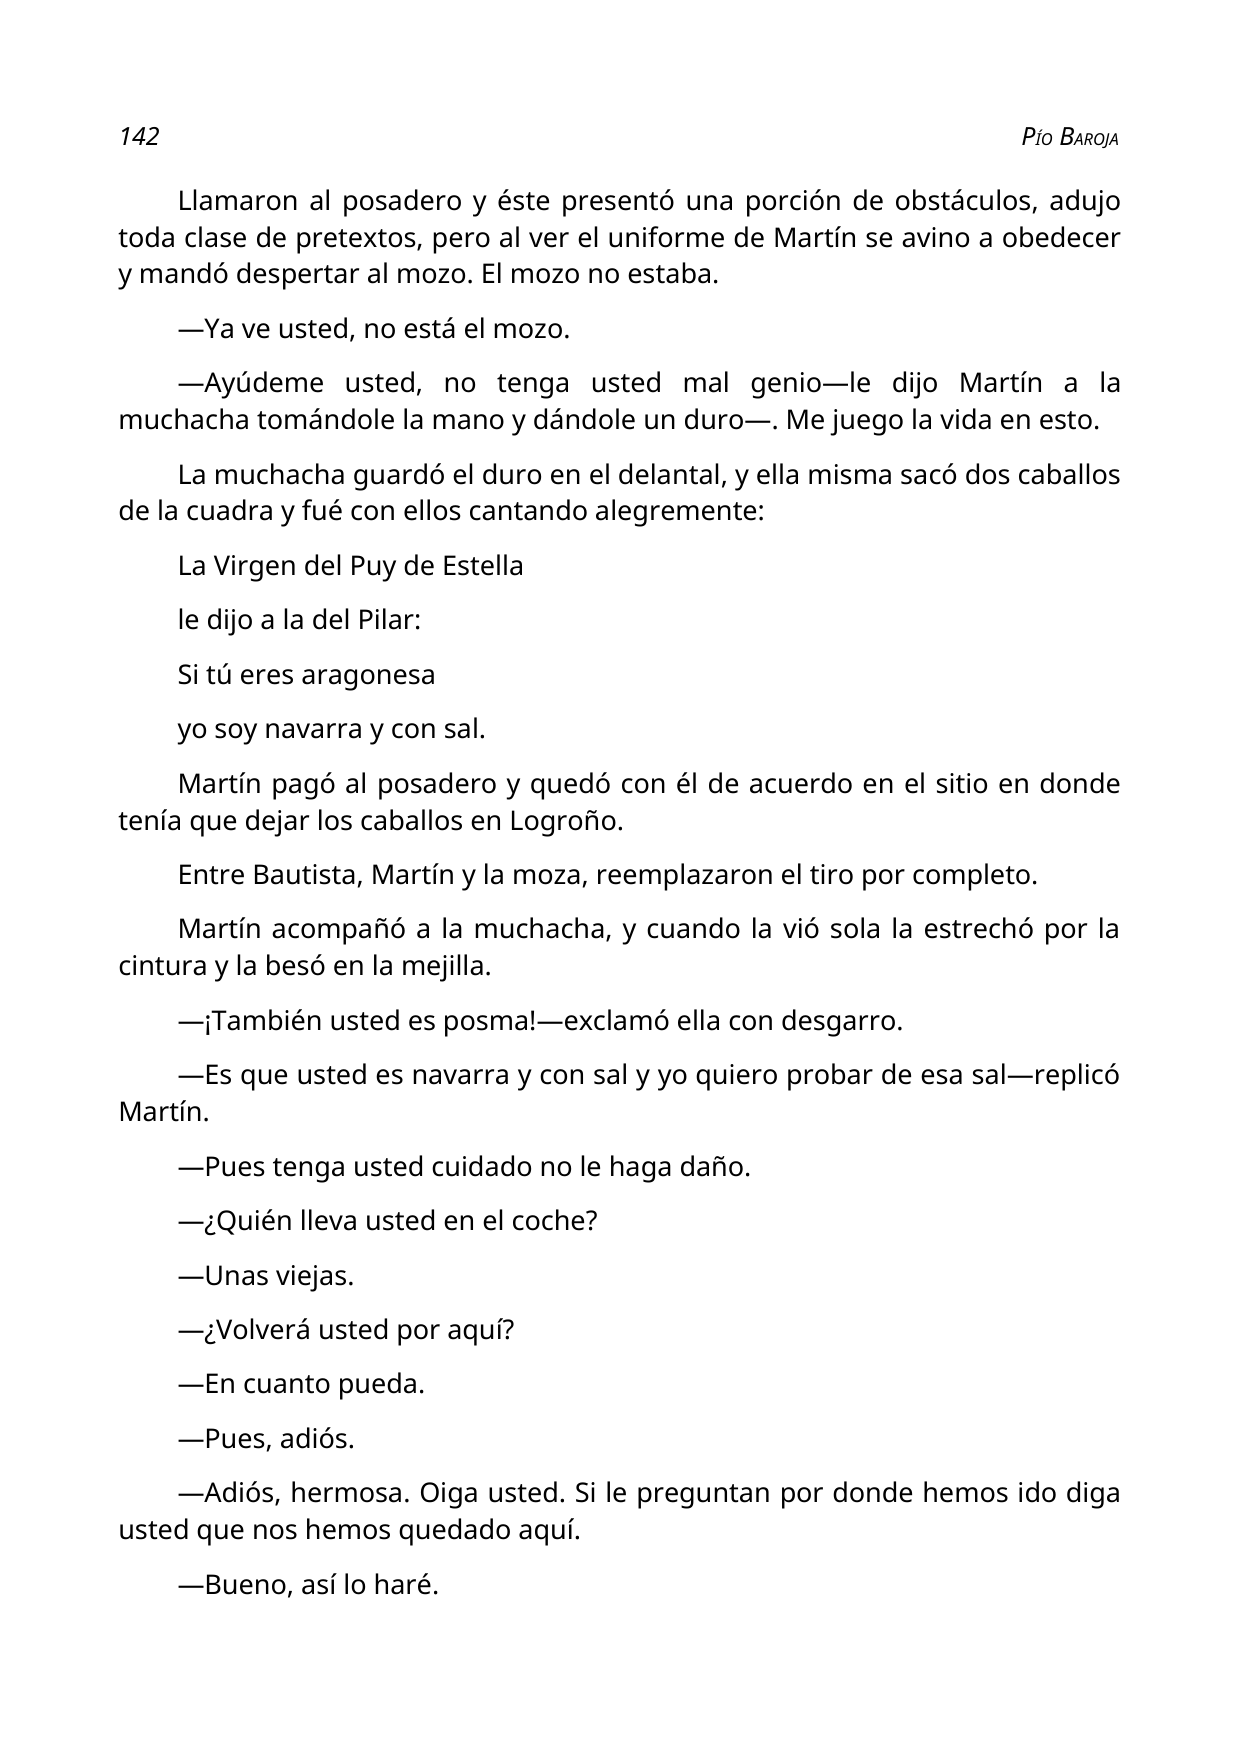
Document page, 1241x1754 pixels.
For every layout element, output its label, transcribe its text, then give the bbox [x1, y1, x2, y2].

text Martín acompañó a la muchacha, y cuando la vió sola la estrechó por la cintura y la besó en la mejilla. [118, 910, 1122, 984]
text —En cuanto pueda. [118, 1365, 1122, 1402]
text le dijo a la del Pilar: [118, 601, 1122, 638]
text —Pues tenga usted cuidado no le haga daño. [118, 1147, 1122, 1184]
text —Ya ve usted, no está el mozo. [118, 309, 1122, 346]
text —¿Quién lleva usted en el coche? [118, 1202, 1122, 1238]
text Martín pagó al posadero y quedó con él de acuerdo en el sitio en donde tenía que dejar los caballos en Logroño. [118, 764, 1122, 838]
text Si tú eres aragonesa [118, 656, 1122, 692]
text —Bueno, así lo haré. [118, 1565, 1122, 1602]
text —¿Volverá usted por aquí? [118, 1311, 1122, 1347]
text —Pues, adiós. [118, 1419, 1122, 1456]
text —Es que usted es navarra y con sal y yo quiero probar de esa sal—replicó Martín. [118, 1056, 1122, 1129]
text —¡También usted es posma!—exclamó ella con desgarro. [118, 1001, 1122, 1038]
text Llamaron al posadero y éste presentó una porción de obstáculos, adujo toda clase de pretextos, pero al ver el uniforme de Martín se avino a obedecer y mandó despertar al mozo. El mozo no estaba. [118, 182, 1122, 292]
text —Ayúdeme usted, no tenga usted mal genio—le dijo Martín a la muchacha tomándole la mano y dándole un duro—. Me juego la vida en esto. [118, 364, 1122, 438]
text Entre Bautista, Martín y la moza, reemplazaron el tiro por completo. [118, 856, 1122, 892]
text —Adiós, hermosa. Oiga usted. Si le preguntan por donde hemos ido diga usted que nos hemos quedado aquí. [118, 1474, 1122, 1548]
text —Unas viejas. [118, 1256, 1122, 1293]
text yo soy navarra y con sal. [118, 710, 1122, 747]
text La muchacha guardó el duro en el delantal, y ella misma sacó dos caballos de la cuadra y fué con ellos cantando alegremente: [118, 455, 1122, 529]
text La Virgen del Puy de Estella [118, 547, 1122, 583]
